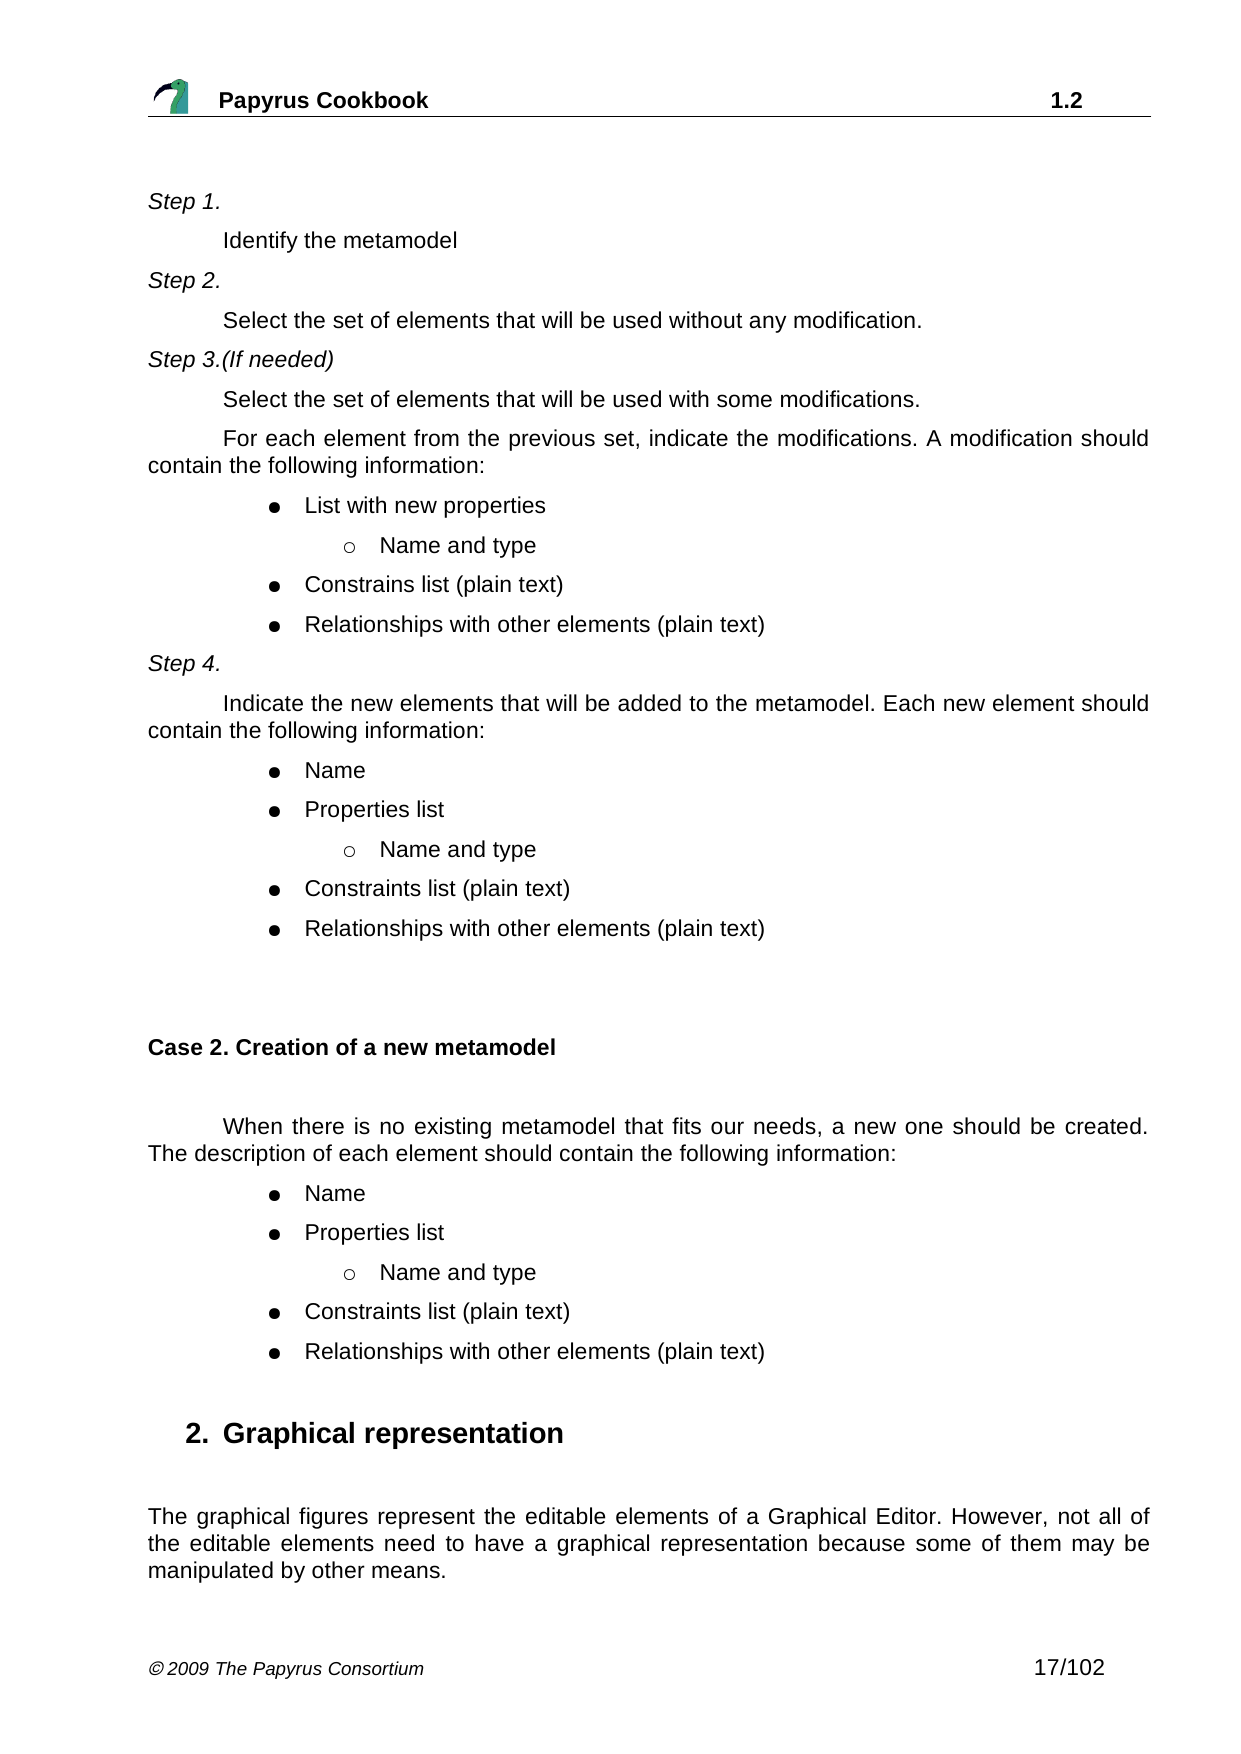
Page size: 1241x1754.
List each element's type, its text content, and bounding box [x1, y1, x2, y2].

list Name [267, 756, 1151, 783]
text Identify the metamodel [148, 227, 1151, 254]
list Name and type [342, 531, 1151, 558]
picture [153, 79, 189, 114]
text Step 2. [148, 266, 1151, 293]
list Name and type [342, 1258, 1151, 1285]
text Step 1. [148, 187, 1151, 214]
list Constraints list (plain text) [267, 1298, 1151, 1325]
list Properties list [267, 1218, 1151, 1246]
list Name and type [342, 835, 1151, 862]
text Case 2. Creation of a new metamodel [148, 1033, 1151, 1060]
text Select the set of elements that will be used without any modification. [148, 306, 1151, 333]
list Constraints list (plain text) [267, 875, 1151, 902]
list Properties list [267, 796, 1151, 823]
list Relationships with other elements (plain text) [267, 1337, 1151, 1364]
list Relationships with other elements (plain text) [267, 914, 1151, 941]
list Graphical representation [185, 1416, 1151, 1450]
text Step 4. [148, 650, 1151, 677]
text The graphical figures represent the editable elements of a Graphical Editor. However, not all of the editable elements need to have a graphical representation because some of them may be manipulated by other means. [148, 1502, 1151, 1583]
text For each element from the previous set, indicate the modifications. A modification should contain the following information: [148, 425, 1151, 479]
list Relationships with other elements (plain text) [267, 610, 1151, 637]
list Constrains list (plain text) [267, 571, 1151, 598]
list List with new properties [267, 491, 1151, 518]
list Name [267, 1179, 1151, 1206]
text Indicate the new elements that will be added to the metamodel. Each new element should contain the following information: [148, 689, 1151, 743]
text Select the set of elements that will be used with some modifications. [148, 385, 1151, 412]
text Step 3.(If needed) [148, 346, 1151, 373]
text When there is no existing metamodel that fits our needs, a new one should be created. The description of each element should contain the following information: [148, 1112, 1151, 1166]
